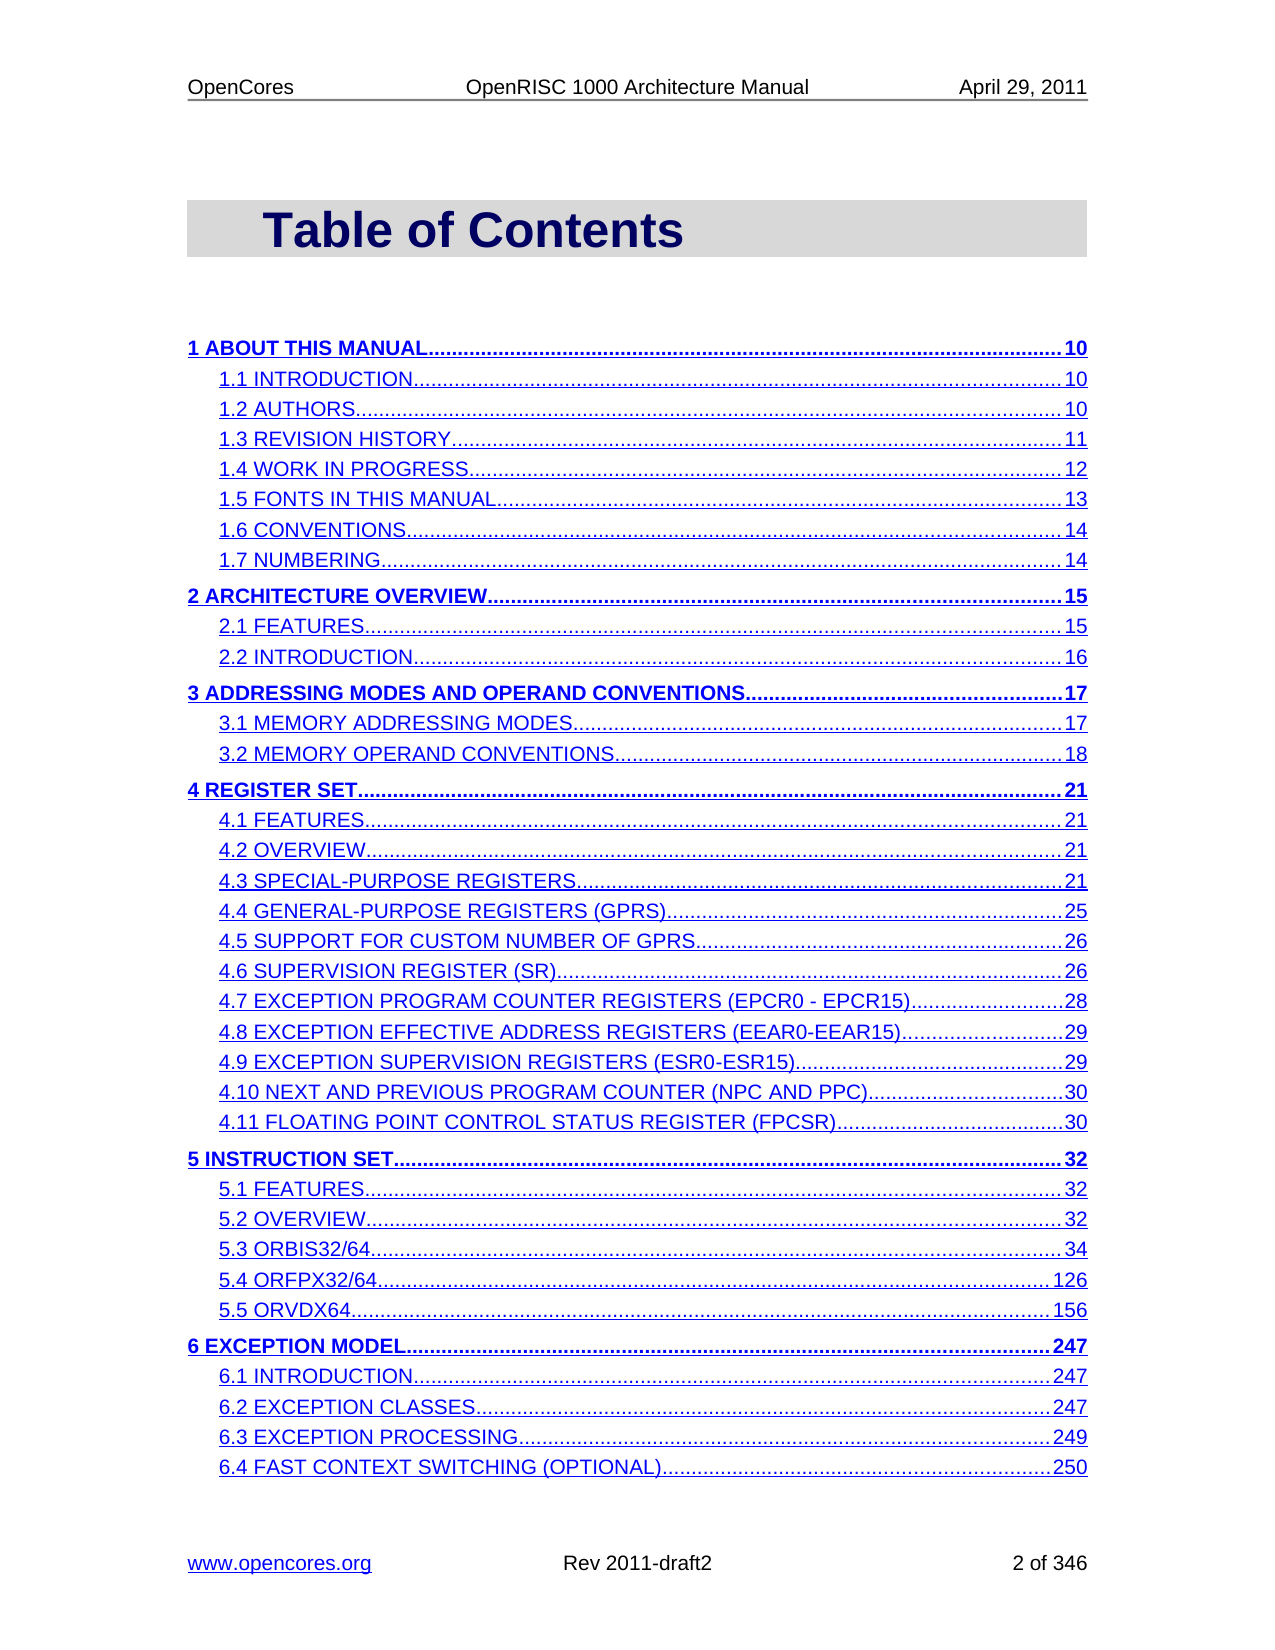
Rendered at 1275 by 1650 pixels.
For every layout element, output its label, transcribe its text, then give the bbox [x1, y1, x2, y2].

text 1.7 Numbering 14 [219, 548, 1087, 569]
text 4.2 Overview 21 [219, 838, 1087, 859]
text 2.1 Features 15 [219, 614, 1087, 635]
text 1.5 Fonts in this Manual 13 [219, 487, 1087, 508]
text 4.7 Exception Program Counter Registers (EPCR0 - EPCR15) 28 [219, 989, 1087, 1010]
text 1.3 Revision History 11 [219, 427, 1087, 448]
text 6 Exception Model 247 [187, 1334, 1087, 1355]
text 4.3 Special-Purpose Registers 21 [219, 868, 1087, 889]
text 5.3 ORBIS32/64 34 [219, 1237, 1087, 1258]
text 3 Addressing Modes and Operand Conventions 17 [187, 681, 1087, 702]
text 4.4 General-Purpose Registers (GPRs) 25 [219, 899, 1087, 920]
text 6.3 Exception Processing 249 [219, 1425, 1087, 1446]
text 5 Instruction Set 32 [187, 1147, 1087, 1168]
text 5.2 Overview 32 [219, 1207, 1087, 1228]
text 1 About this Manual 10 [187, 336, 1087, 357]
text 2 Architecture Overview 15 [187, 584, 1087, 605]
text 4.6 Supervision Register (SR) 26 [219, 959, 1087, 980]
text 4.5 Support for Custom Number of GPRs 26 [219, 929, 1087, 950]
text 5.1 Features 32 [219, 1177, 1087, 1198]
text 4 Register Set 21 [187, 778, 1087, 799]
text 4.8 Exception Effective Address Registers (EEAR0-EEAR15) 29 [219, 1019, 1087, 1041]
text 1.6 Conventions 14 [219, 517, 1087, 538]
text 3.2 Memory Operand Conventions 18 [219, 741, 1087, 762]
subtitle Table of Contents [187, 200, 1087, 257]
text 4.10 Next and Previous Program Counter (NPC and PPC) 30 [219, 1080, 1087, 1101]
text 6.2 Exception Classes 247 [219, 1394, 1087, 1416]
text 5.5 ORVDX64 156 [219, 1298, 1087, 1319]
text 6.4 Fast Context Switching (Optional) 250 [219, 1455, 1087, 1476]
text 1.2 Authors 10 [219, 397, 1087, 418]
text 4.11 Floating Point Control Status Register (FPCSR) 30 [219, 1110, 1087, 1131]
text 4.1 Features 21 [219, 808, 1087, 829]
text 1.1 Introduction 10 [219, 366, 1087, 387]
text 3.1 Memory Addressing Modes 17 [219, 711, 1087, 732]
text 2.2 Introduction 16 [219, 644, 1087, 666]
text 5.4 ORFPX32/64 126 [219, 1267, 1087, 1288]
text 1.4 Work in Progress 12 [219, 457, 1087, 478]
text 4.9 Exception Supervision Registers (ESR0‑ESR15) 29 [219, 1050, 1087, 1071]
text 6.1 Introduction 247 [219, 1364, 1087, 1385]
